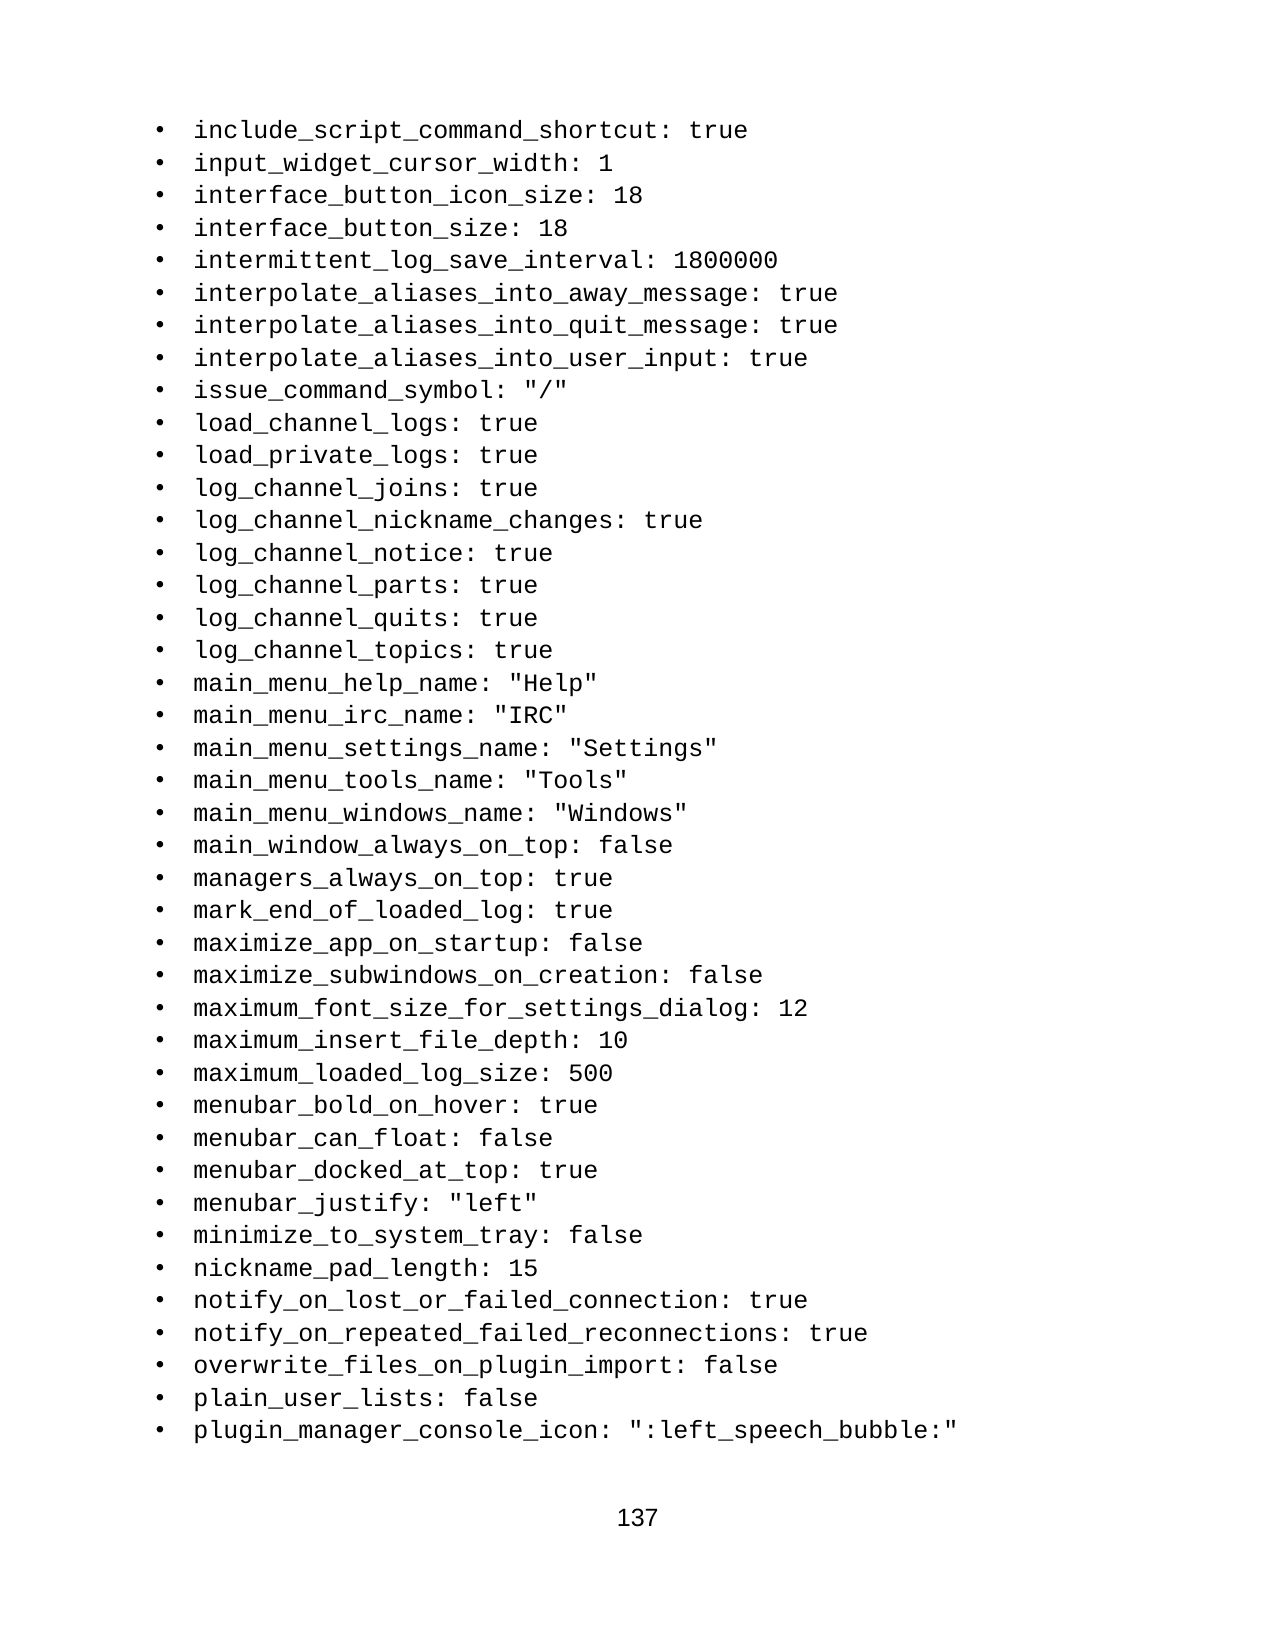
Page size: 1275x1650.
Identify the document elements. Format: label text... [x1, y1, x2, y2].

list nickname_pad_length: 15 [156, 1256, 1157, 1284]
list main_window_always_on_top: false [156, 833, 1157, 861]
list interpolate_aliases_into_away_message: true [156, 281, 1157, 309]
list log_channel_topics: true [156, 638, 1157, 666]
list main_menu_irc_name: "IRC" [156, 703, 1157, 731]
list managers_always_on_top: true [156, 866, 1157, 894]
list main_menu_help_name: "Help" [156, 671, 1157, 699]
list maximize_app_on_startup: false [156, 931, 1157, 959]
list interpolate_aliases_into_quit_message: true [156, 313, 1157, 341]
list plain_user_lists: false [156, 1386, 1157, 1414]
list log_channel_parts: true [156, 573, 1157, 601]
list log_channel_notice: true [156, 541, 1157, 569]
list maximum_loaded_log_size: 500 [156, 1061, 1157, 1089]
list plugin_manager_console_icon: ":left_speech_bubble:" [156, 1418, 1157, 1446]
list notify_on_repeated_failed_reconnections: true [156, 1321, 1157, 1349]
list log_channel_quits: true [156, 606, 1157, 634]
list menubar_docked_at_top: true [156, 1158, 1157, 1186]
list menubar_justify: "left" [156, 1191, 1157, 1219]
list load_private_logs: true [156, 443, 1157, 471]
list interface_button_size: 18 [156, 216, 1157, 244]
list interface_button_icon_size: 18 [156, 183, 1157, 211]
list log_channel_nickname_changes: true [156, 508, 1157, 536]
list maximize_subwindows_on_creation: false [156, 963, 1157, 991]
list intermittent_log_save_interval: 1800000 [156, 248, 1157, 276]
list main_menu_windows_name: "Windows" [156, 801, 1157, 829]
list mark_end_of_loaded_log: true [156, 898, 1157, 926]
list include_script_command_shortcut: true [156, 118, 1157, 146]
list main_menu_settings_name: "Settings" [156, 736, 1157, 764]
list maximum_font_size_for_settings_dialog: 12 [156, 996, 1157, 1024]
list notify_on_lost_or_failed_connection: true [156, 1288, 1157, 1316]
list menubar_can_float: false [156, 1126, 1157, 1154]
list log_channel_joins: true [156, 476, 1157, 504]
list issue_command_symbol: "/" [156, 378, 1157, 406]
list load_channel_logs: true [156, 411, 1157, 439]
list overwrite_files_on_plugin_import: false [156, 1353, 1157, 1381]
list interpolate_aliases_into_user_input: true [156, 346, 1157, 374]
list input_widget_cursor_width: 1 [156, 151, 1157, 179]
list menubar_bold_on_hover: true [156, 1093, 1157, 1121]
list maximum_insert_file_depth: 10 [156, 1028, 1157, 1056]
list main_menu_tools_name: "Tools" [156, 768, 1157, 796]
list minimize_to_system_tray: false [156, 1223, 1157, 1251]
